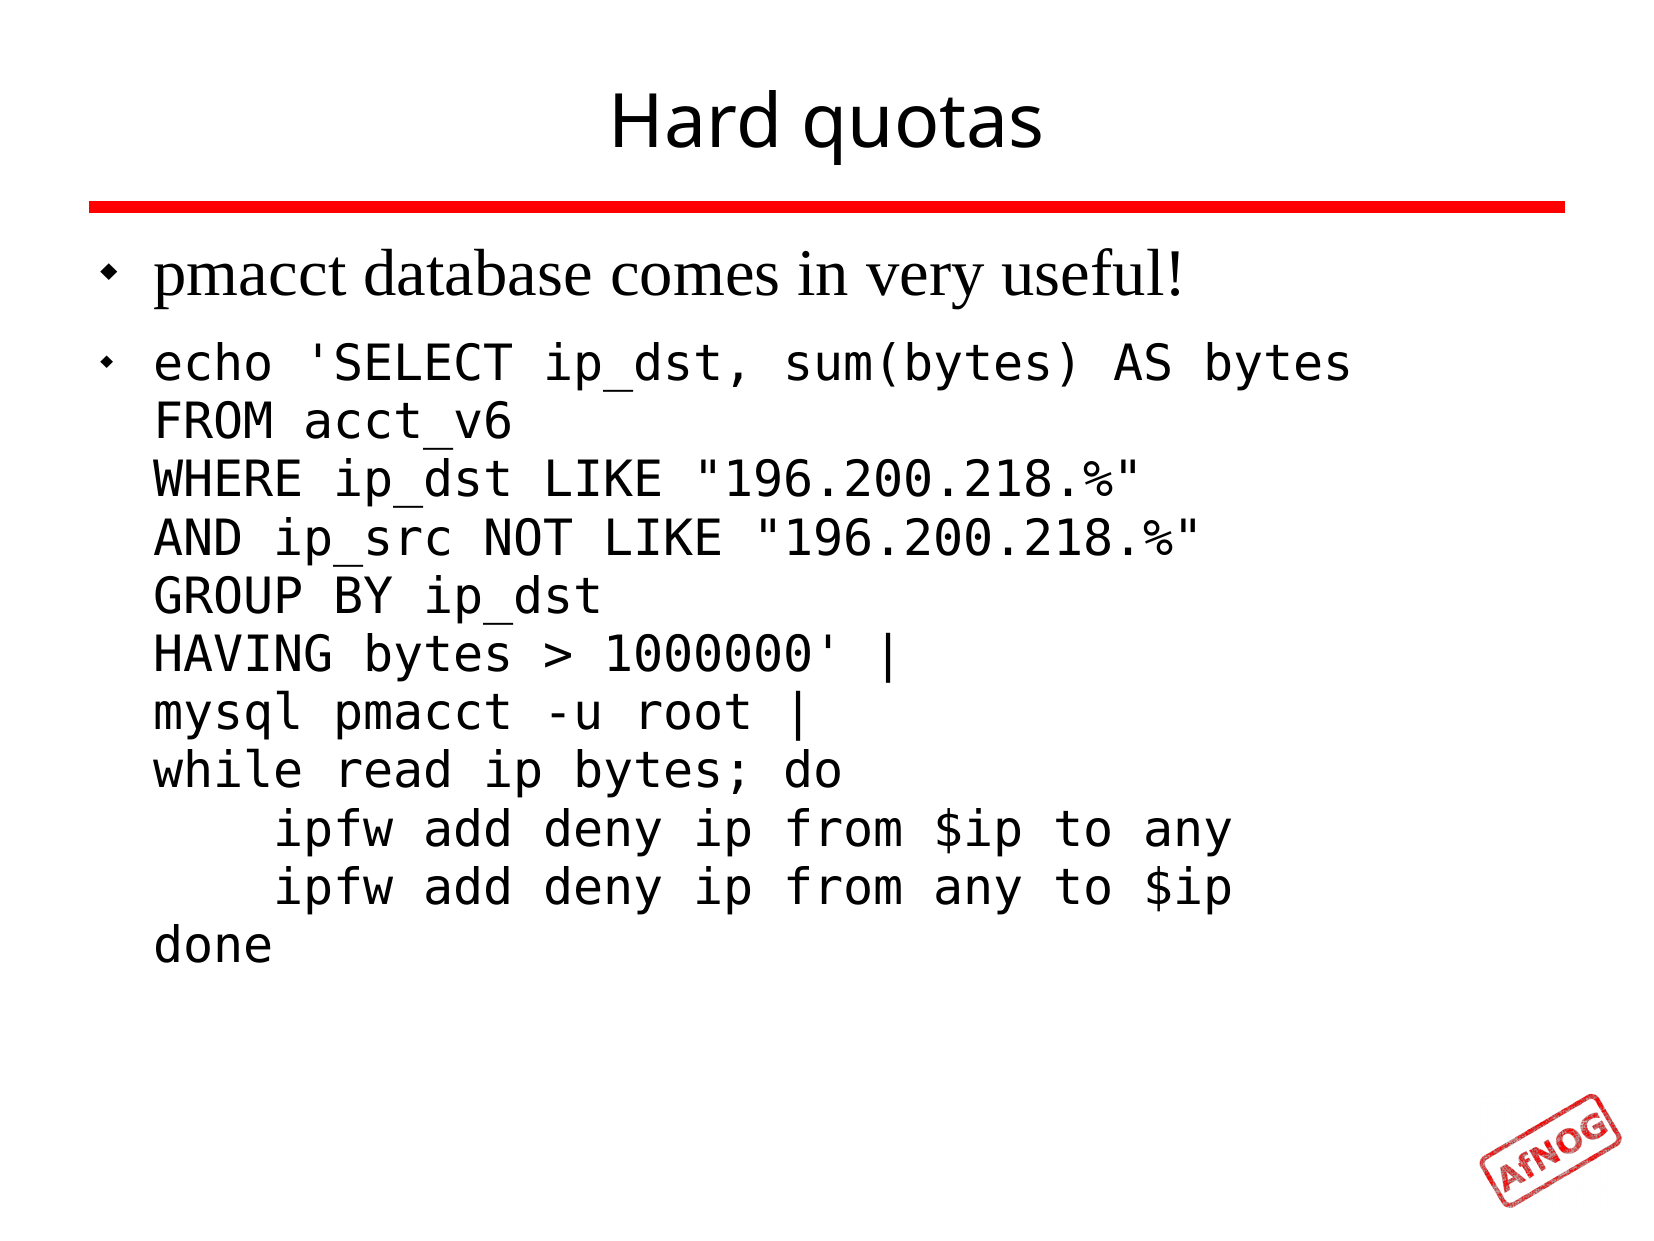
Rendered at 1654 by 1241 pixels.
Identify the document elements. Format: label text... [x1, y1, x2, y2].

picture [1476, 1090, 1625, 1211]
list pmacct database comes in very useful! echo 'SELECT ip_dst, sum(bytes) AS bytes FROM acct_v6 WHERE ip_dst LIKE "196.200.218.%" AND ip_src NOT LIKE "196.200.218.%" GROUP BY ip_dst HAVING bytes > 1000000' | mysql pmacct -u root | while read ip bytes; do ipfw add deny ip from $ip to any ipfw add deny ip from any to $ip done [82, 236, 1571, 1108]
title Hard quotas [82, 29, 1571, 207]
